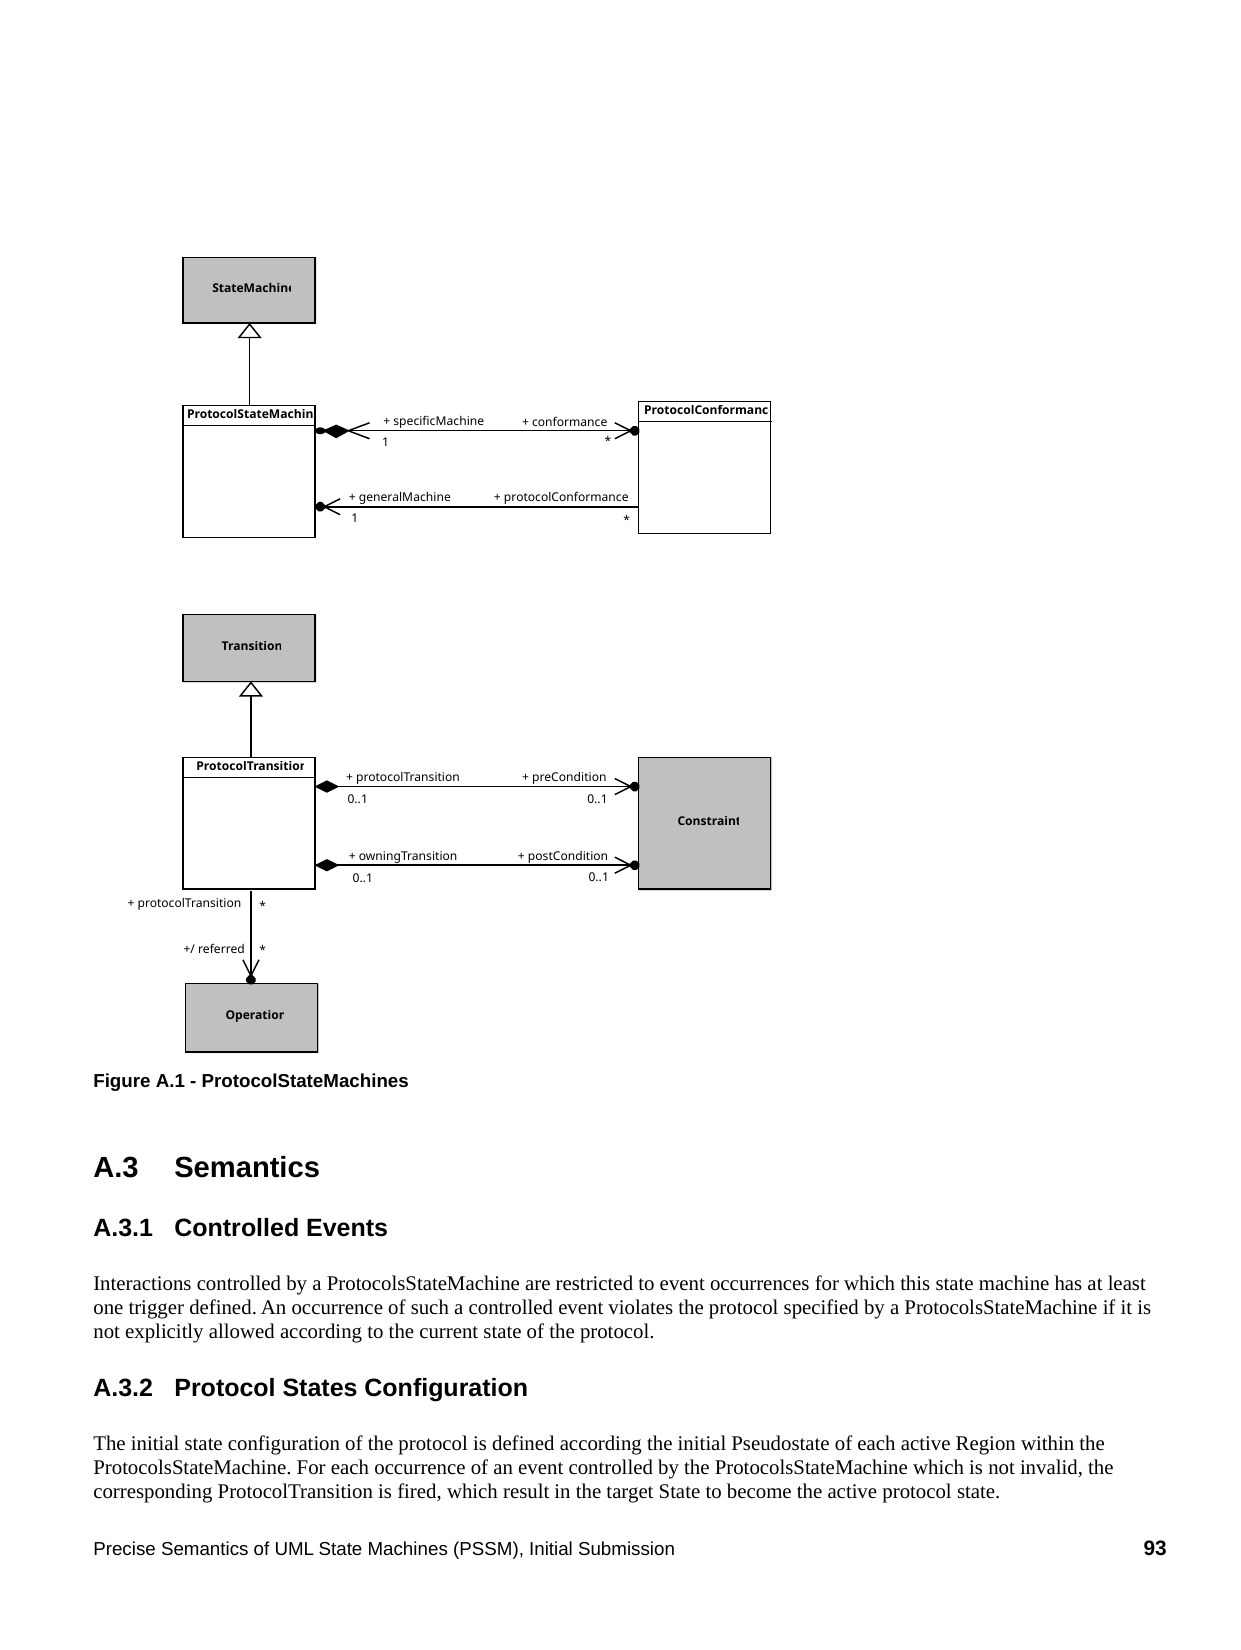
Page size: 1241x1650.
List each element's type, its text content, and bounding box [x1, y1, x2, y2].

subtitle Protocol States Configuration [93, 1372, 1164, 1402]
text Interactions controlled by a ProtocolsStateMachine are restricted to event occurrences for which this state machine has at least one trigger defined. An occurrence of such a controlled event violates the protocol specified by a ProtocolsStateMachine if it is not explicitly allowed according to the current state of the protocol. [93, 1271, 1164, 1343]
text Figure A.1 - ProtocolStateMachines [93, 243, 786, 1092]
subtitle Controlled Events [93, 1213, 1164, 1242]
text The initial state configuration of the protocol is defined according the initial Pseudostate of each active Region within the ProtocolsStateMachine. For each occurrence of an event controlled by the ProtocolsStateMachine which is not invalid, the corresponding ProtocolTransition is fired, which result in the target State to become the active protocol state. [93, 1431, 1164, 1503]
subtitle Semantics [93, 1148, 1164, 1183]
